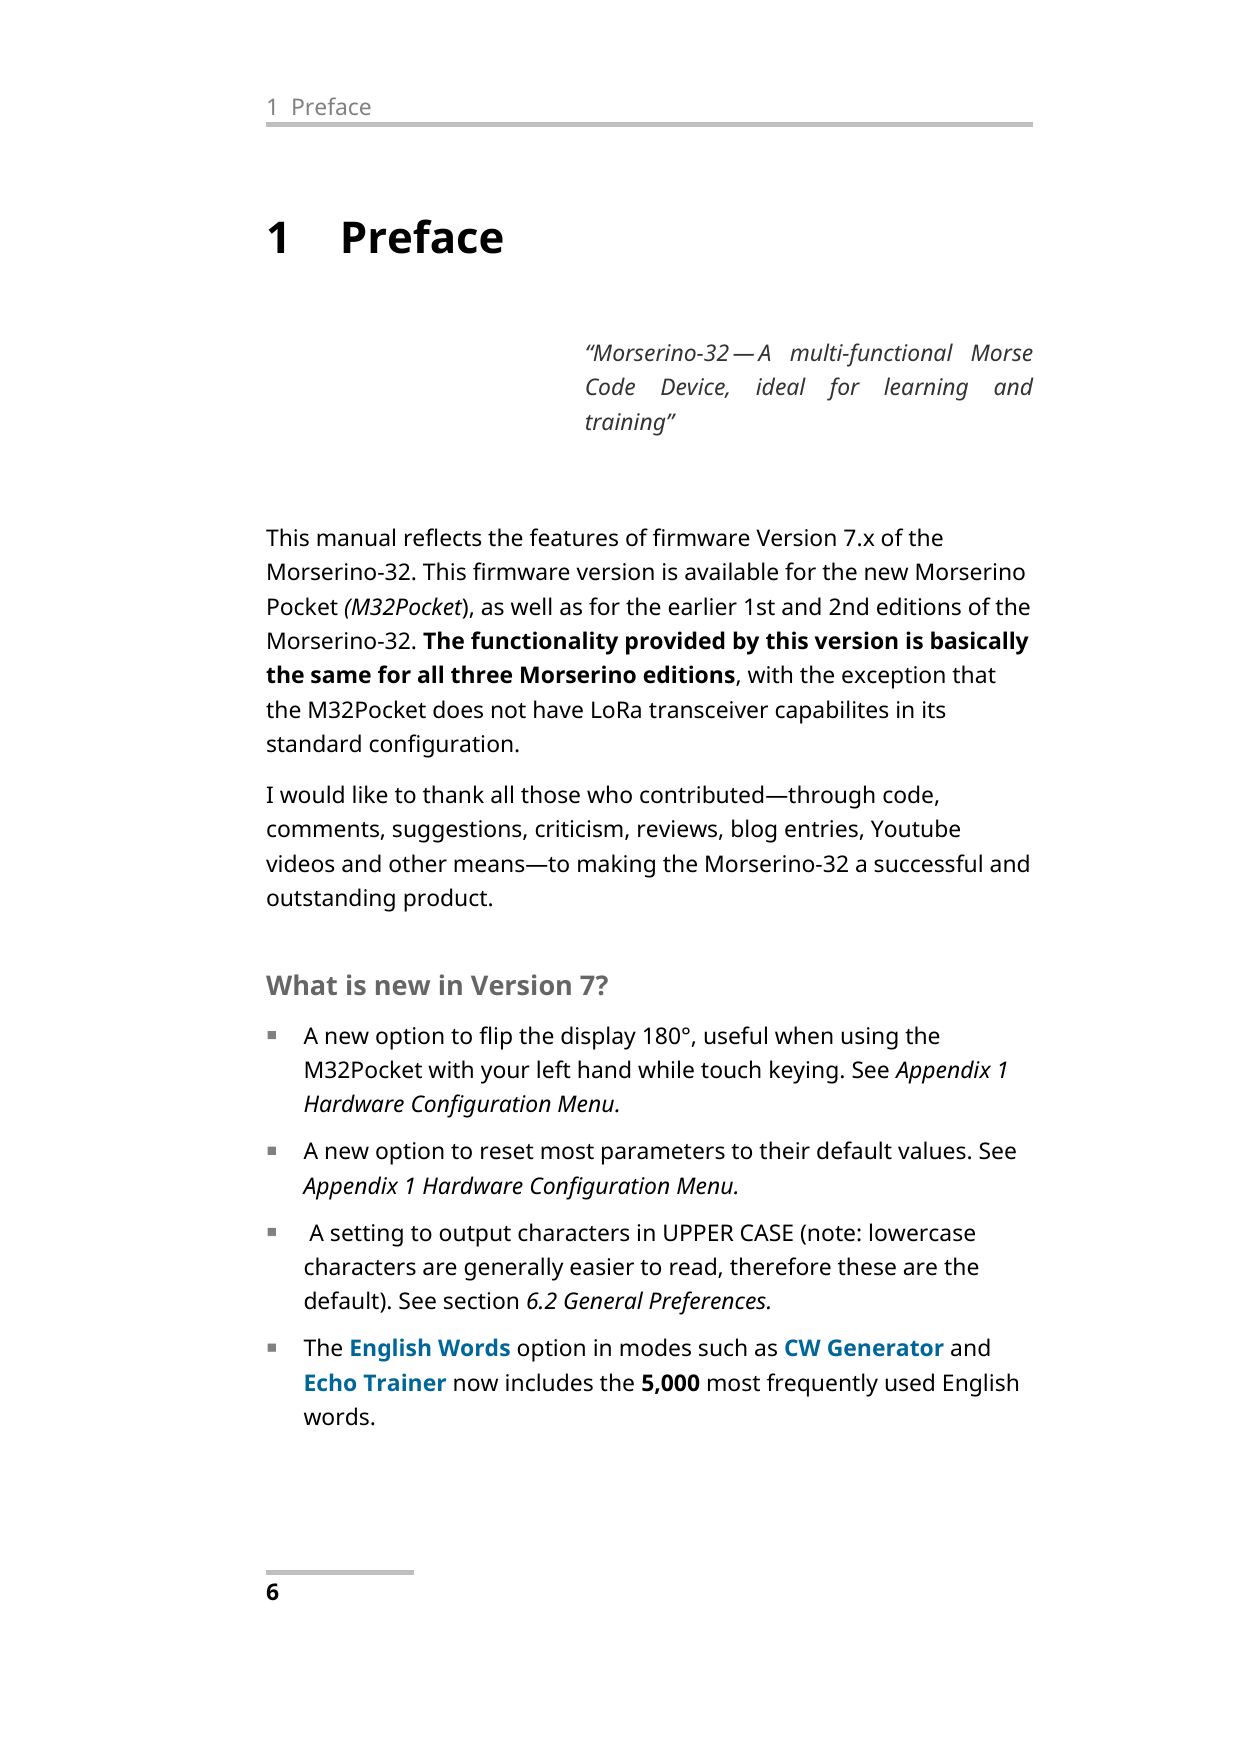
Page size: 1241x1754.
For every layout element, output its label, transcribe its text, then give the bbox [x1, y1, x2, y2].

list A setting to output characters in UPPER CASE (note: lowercase characters are generally easier to read, therefore these are the default). See section 6.2 General Preferences. [266, 1216, 1033, 1316]
text I would like to thank all those who contributed—through code, comments, suggestions, criticism, reviews, blog entries, Youtube videos and other means—to making the Morserino-32 a successful and outstanding product. [266, 779, 1033, 913]
text “Morserino-32 — A multi-functional Morse Code Device, ideal for learning and training” [584, 337, 1033, 437]
list A new option to flip the display 180°, useful when using the M32Pocket with your left hand while touch keying. See Appendix 1 Hardware Configuration Menu. [266, 1019, 1033, 1119]
subtitle Preface [266, 207, 1033, 266]
list The English Words option in modes such as CW Generator and Echo Trainer now includes the 5,000 most frequently used English words. [266, 1332, 1033, 1432]
list A new option to reset most parameters to their default values. See Appendix 1 Hardware Configuration Menu. [266, 1135, 1033, 1201]
text What is new in Version 7? [266, 967, 1033, 1003]
text This manual reflects the features of firmware Version 7.x of the Morserino-32. This firmware version is available for the new Morserino Pocket (M32Pocket), as well as for the earlier 1st and 2nd editions of the Morserino-32. The functionality provided by this version is basically the same for all three Morserino editions, with the exception that the M32Pocket does not have LoRa transceiver capabilites in its standard configuration. [266, 522, 1033, 759]
